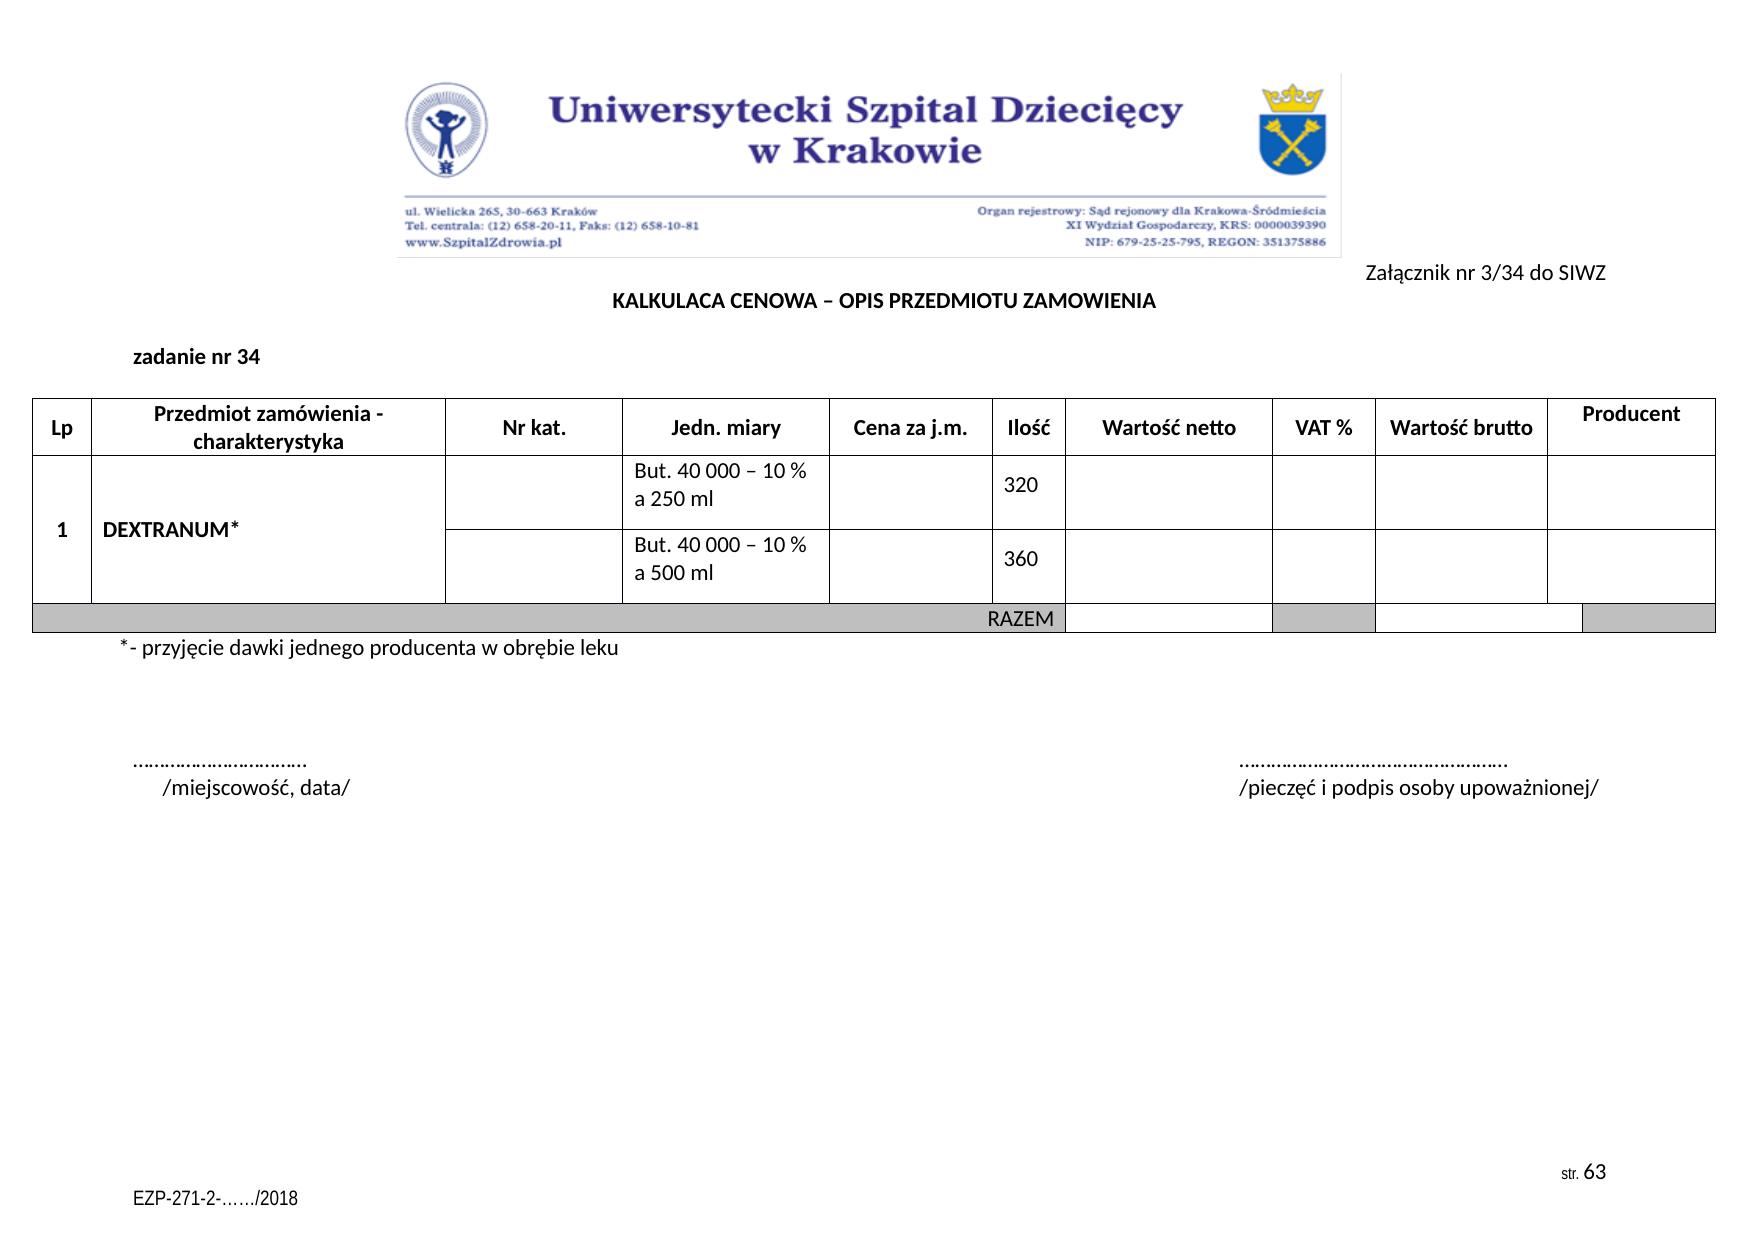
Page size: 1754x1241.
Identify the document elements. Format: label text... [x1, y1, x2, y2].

table_header Przedmiot zamówienia - charakterystyka [92, 399, 445, 455]
table_cell [1376, 456, 1547, 529]
table_cell [1066, 456, 1272, 529]
table_cell [1376, 530, 1547, 603]
table_header VAT % [1273, 399, 1375, 455]
table_header Ilość [993, 399, 1065, 455]
table_cell 320 [993, 456, 1065, 529]
table_cell [830, 456, 992, 529]
table_header Nr kat. [446, 399, 622, 455]
table_cell [1066, 604, 1272, 632]
text KALKULACA CENOWA – OPIS PRZEDMIOTU ZAMOWIENIA [133, 286, 1606, 314]
table_cell [446, 530, 622, 603]
table_cell [830, 530, 992, 603]
table_header Lp [33, 399, 91, 455]
table_header Wartość brutto [1376, 399, 1547, 455]
text Załącznik nr 3/34 do SIWZ [133, 258, 1606, 286]
text *- przyjęcie dawki jednego producenta w obrębie leku [118, 633, 1606, 661]
table_cell [1376, 604, 1582, 632]
table_cell But. 40 000 – 10 % a 250 ml [623, 456, 829, 529]
table_cell DEXTRANUM* [92, 456, 445, 603]
list zadanie nr 34 [133, 342, 1606, 370]
table_cell RAZEM [33, 604, 1065, 632]
table_header Producent [1548, 399, 1715, 455]
table_cell [1583, 604, 1715, 632]
table_cell [1548, 530, 1715, 603]
table_header Jedn. miary [623, 399, 829, 455]
table_cell 360 [993, 530, 1065, 603]
table_cell But. 40 000 – 10 % a 500 ml [623, 530, 829, 603]
table_cell 1 [33, 456, 91, 603]
table_cell [1273, 456, 1375, 529]
table_header Wartość netto [1066, 399, 1272, 455]
text …………………………… …………………………………………… [133, 745, 1606, 773]
text /miejscowość, data/ /pieczęć i podpis osoby upoważnionej/ [133, 773, 1606, 801]
table_cell [1273, 604, 1375, 632]
table_cell [1273, 530, 1375, 603]
table_cell [446, 456, 622, 529]
table_header Cena za j.m. [830, 399, 992, 455]
table_cell [1066, 530, 1272, 603]
table_cell [1548, 456, 1715, 529]
